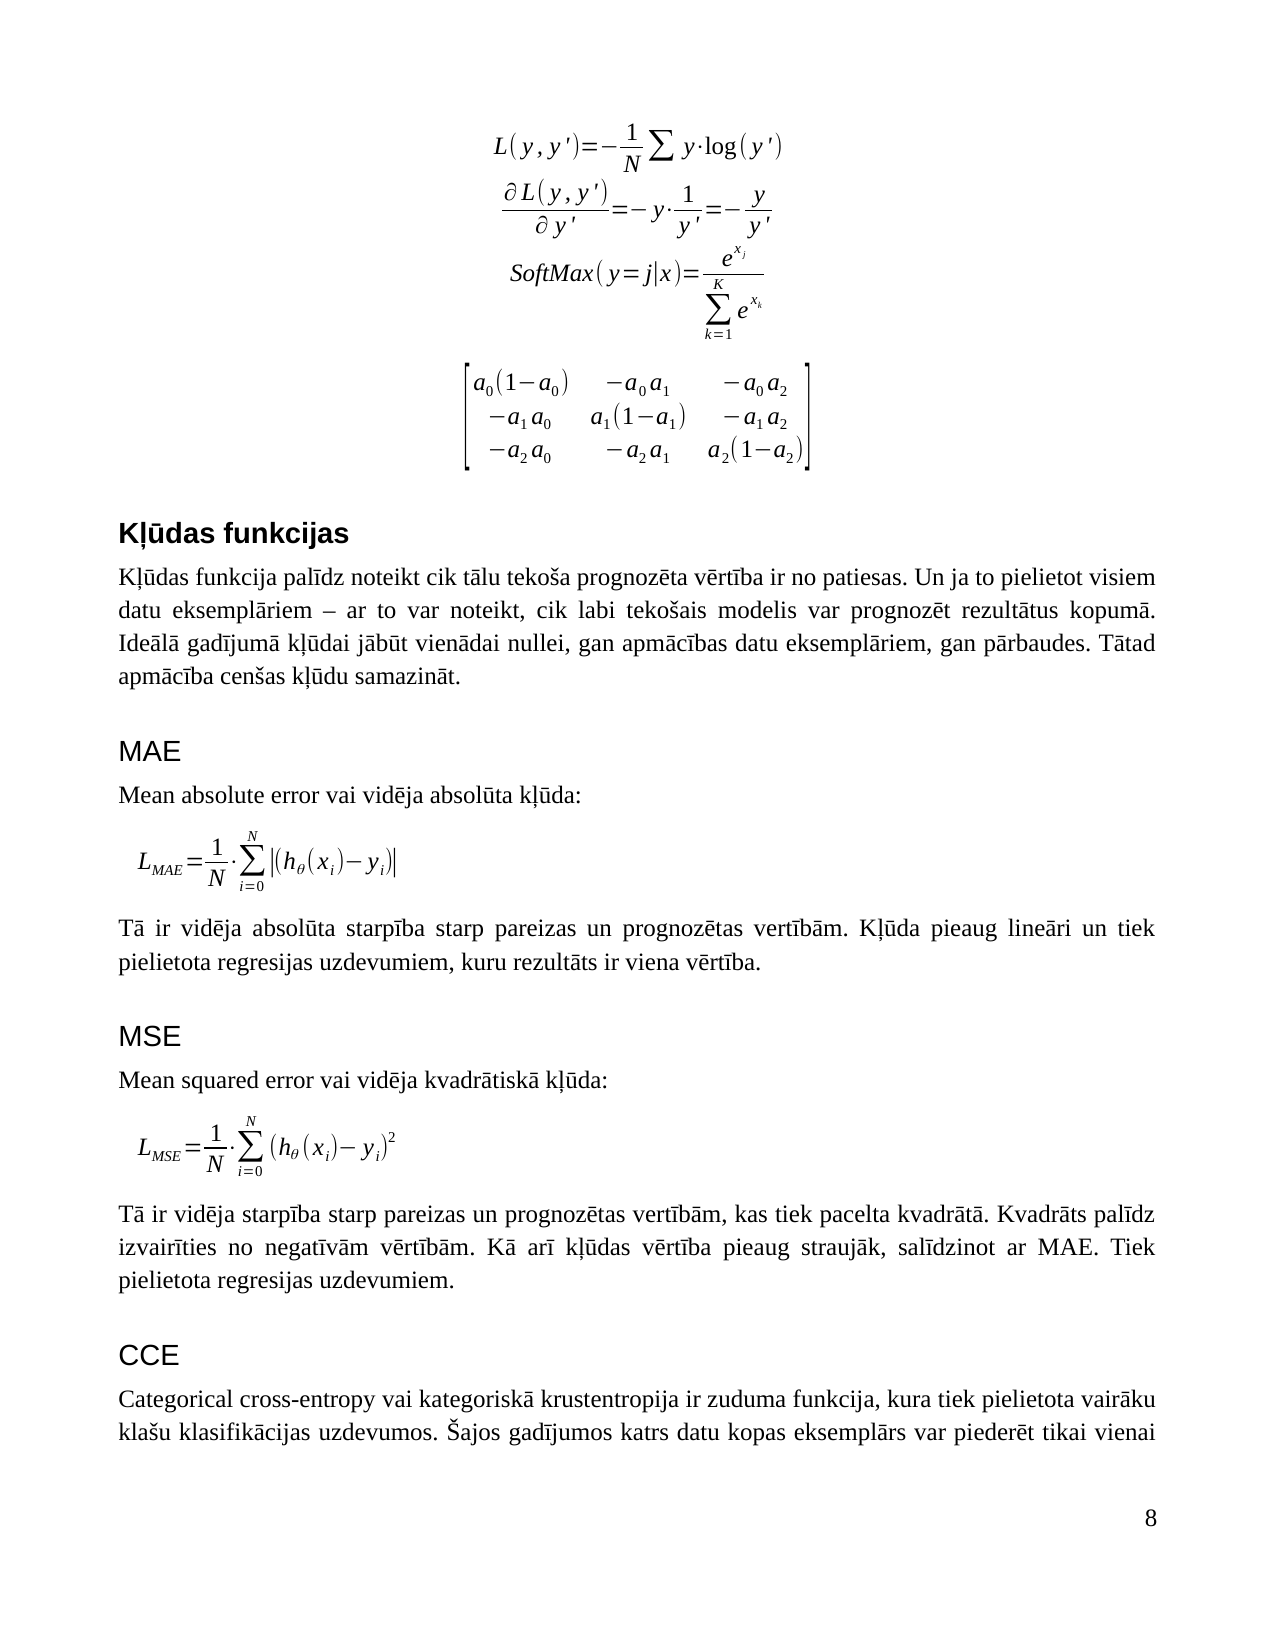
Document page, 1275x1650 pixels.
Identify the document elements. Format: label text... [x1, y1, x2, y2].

subtitle Kļūdas funkcijas [118, 516, 1157, 549]
subtitle MSE [118, 1019, 1157, 1053]
text Categorical cross-entropy vai kategoriskā krustentropija ir zuduma funkcija, kura tiek pielietota vairāku klašu klasifikācijas uzdevumos. Šajos gadījumos katrs datu kopas eksemplārs var piederēt tikai vienai [118, 1384, 1157, 1445]
text Tā ir vidēja starpība starp pareizas un prognozētas vertībām, kas tiek pacelta kvadrātā. Kvadrāts palīdz izvairīties no negatīvām vērtībām. Kā arī kļūdas vērtība pieaug straujāk, salīdzinot ar MAE. Tiek pielietota regresijas uzdevumiem. [118, 1199, 1157, 1294]
text Mean absolute error vai vidēja absolūta kļūda: [118, 780, 1157, 808]
text Kļūdas funkcija palīdz noteikt cik tālu tekoša prognozēta vērtība ir no patiesas. Un ja to pielietot visiem datu eksemplāriem – ar to var noteikt, cik labi tekošais modelis var prognozēt rezultātus kopumā. Ideālā gadījumā kļūdai jābūt vienādai nullei, gan apmācības datu eksemplāriem, gan pārbaudes. Tātad apmācība cenšas kļūdu samazināt. [118, 562, 1157, 690]
subtitle CCE [118, 1338, 1157, 1371]
subtitle MAE [118, 734, 1157, 767]
text Mean squared error vai vidēja kvadrātiskā kļūda: [118, 1065, 1157, 1094]
text Tā ir vidēja absolūta starpība starp pareizas un prognozētas vertībām. Kļūda pieaug lineāri un tiek pielietota regresijas uzdevumiem, kuru rezultāts ir viena vērtība. [118, 913, 1157, 975]
